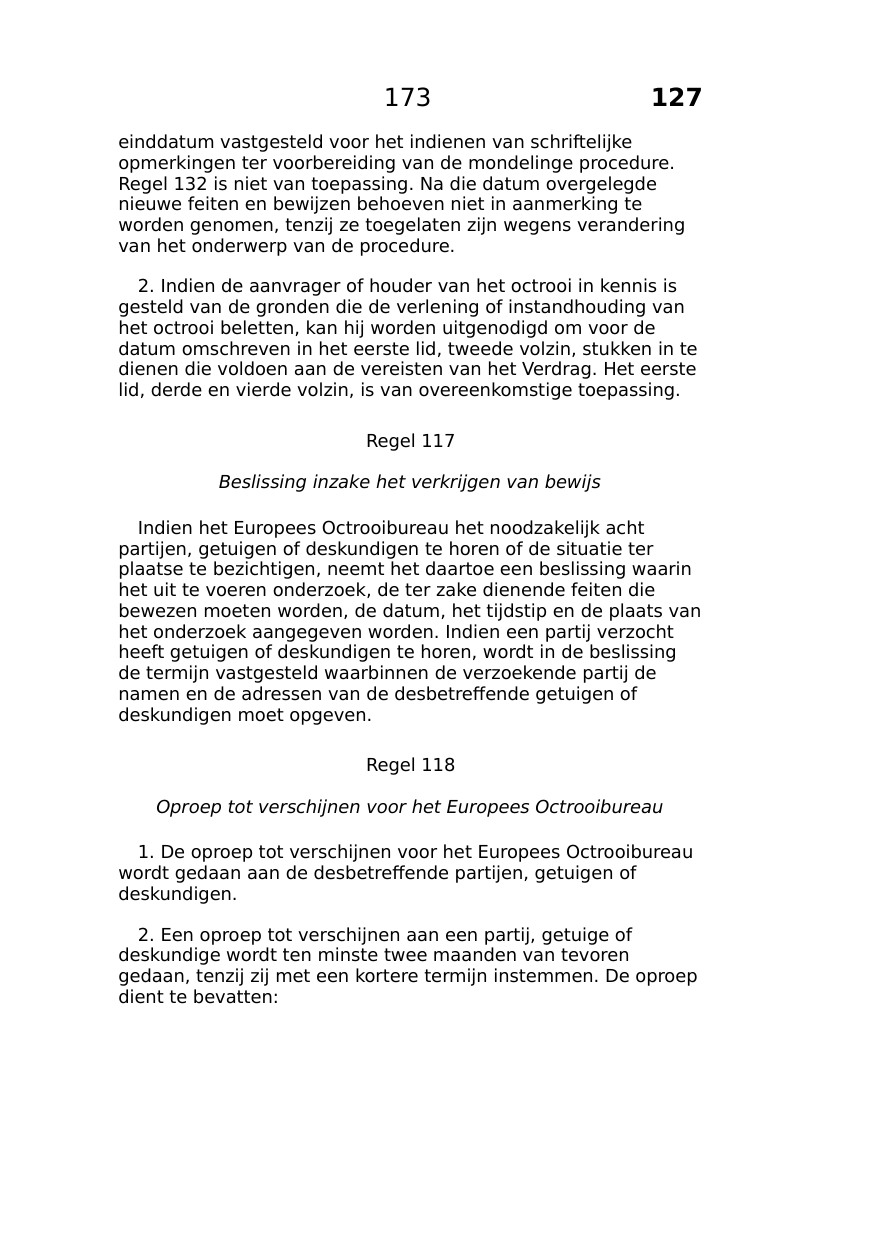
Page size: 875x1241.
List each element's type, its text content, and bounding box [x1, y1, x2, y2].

subtitle Regel 118 Oproep tot verschijnen voor het Europees Octrooibureau [118, 755, 703, 817]
text 1. De oproep tot verschijnen voor het Europees Octrooibureau wordt gedaan aan de desbetreffende partijen, getuigen of deskundigen. [118, 842, 703, 904]
text 2. Indien de aanvrager of houder van het octrooi in kennis is gesteld van de gronden die de verlening of instandhouding van het octrooi beletten, kan hij worden uitgenodigd om voor de datum omschreven in het eerste lid, tweede volzin, stukken in te dienen die voldoen aan de vereisten van het Verdrag. Het eerste lid, derde en vierde volzin, is van overeenkomstige toepassing. [118, 276, 703, 401]
text einddatum vastgesteld voor het indienen van schriftelijke opmerkingen ter voorbereiding van de mondelinge procedure. Regel 132 is niet van toepassing. Na die datum overgelegde nieuwe feiten en bewijzen behoeven niet in aanmerking te worden genomen, tenzij ze toegelaten zijn wegens verandering van het onderwerp van de procedure. [118, 132, 703, 256]
text 2. Een oproep tot verschijnen aan een partij, getuige of deskundige wordt ten minste twee maanden van tevoren gedaan, tenzij zij met een kortere termijn instemmen. De oproep dient te bevatten: [118, 924, 703, 1007]
text Indien het Europees Octrooibureau het noodzakelijk acht partijen, getuigen of deskundigen te horen of de situatie ter plaatse te bezichtigen, neemt het daartoe een beslissing waarin het uit te voeren onderzoek, de ter zake dienende feiten die bewezen moeten worden, de datum, het tijdstip en de plaats van het onderzoek aangegeven worden. Indien een partij verzocht heeft getuigen of deskundigen te horen, wordt in de beslissing de termijn vastgesteld waarbinnen de verzoekende partij de namen en de adressen van de desbetreffende getuigen of deskundigen moet opgeven. [118, 518, 703, 725]
subtitle Regel 117 Beslissing inzake het verkrijgen van bewijs [118, 431, 703, 493]
